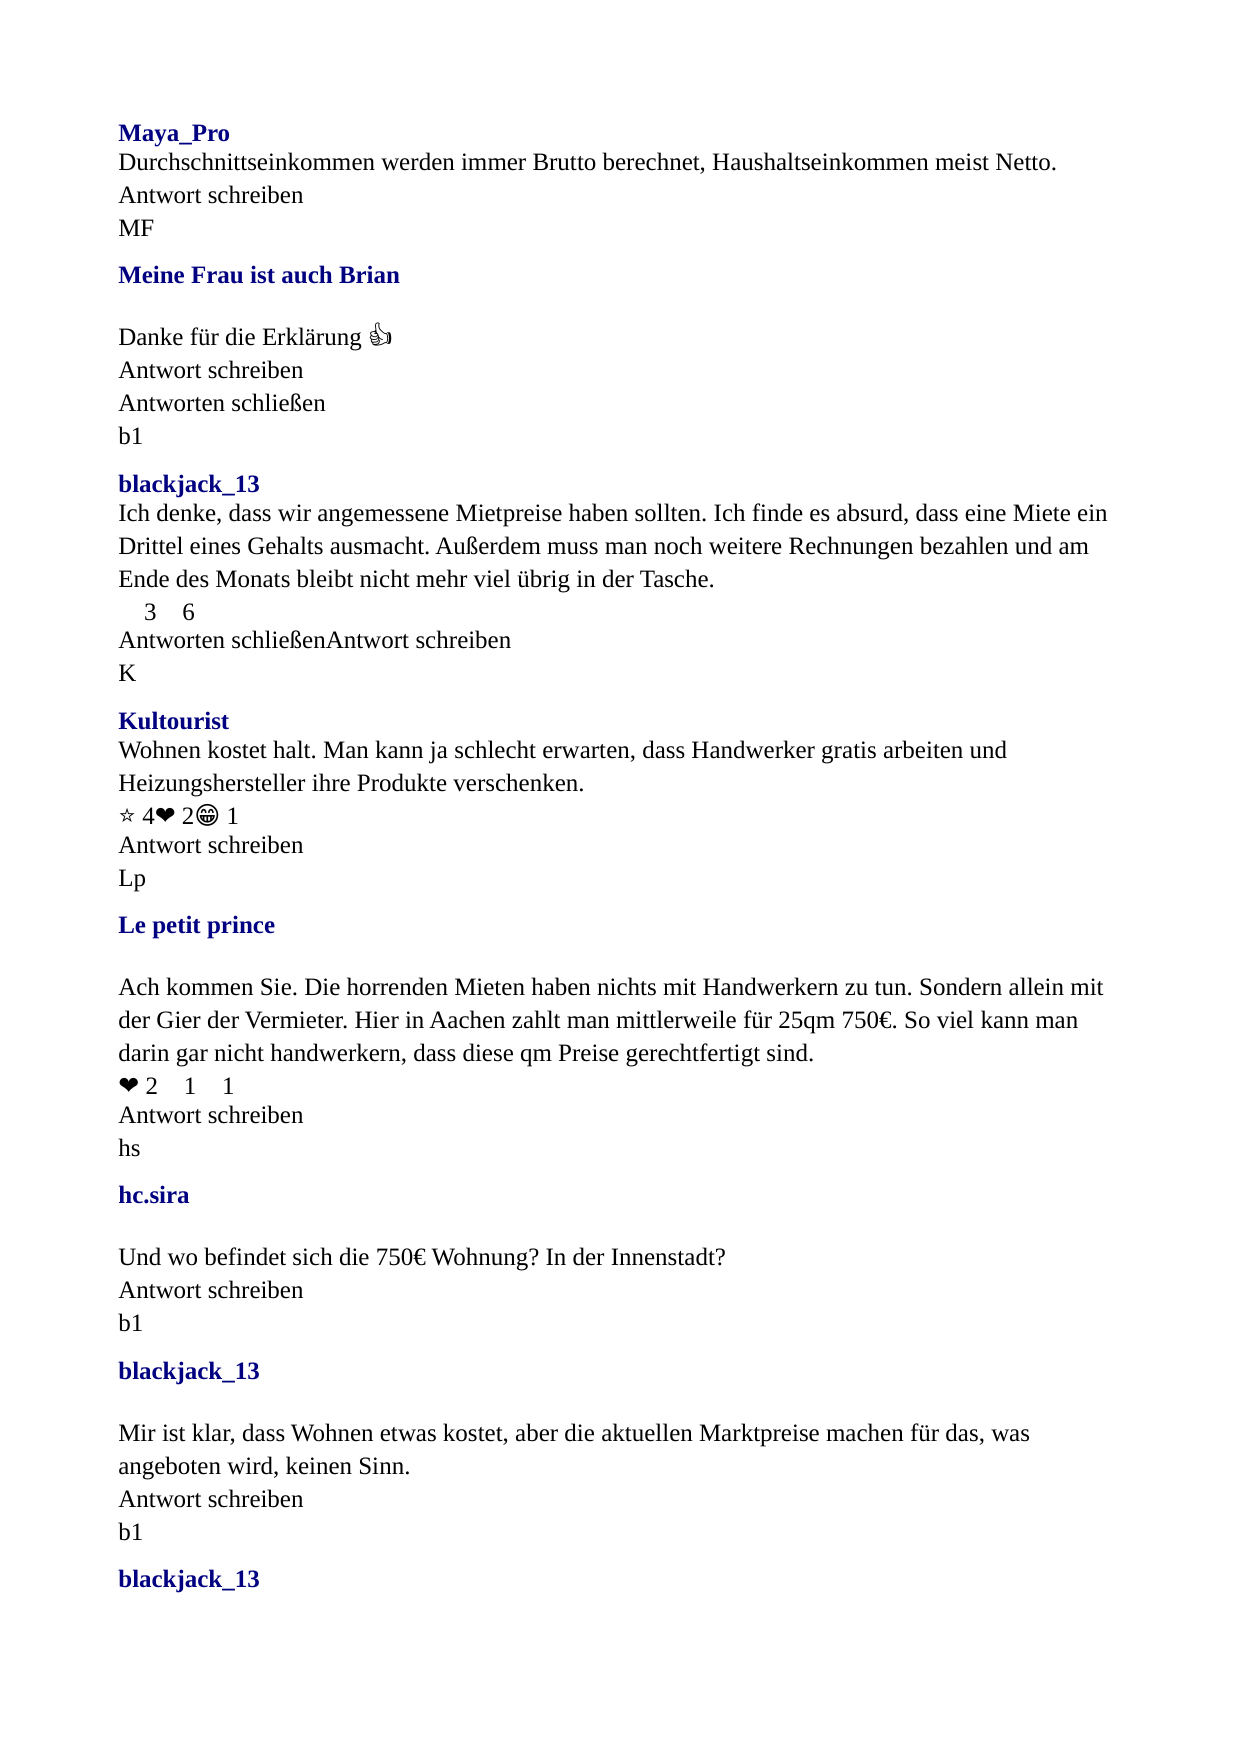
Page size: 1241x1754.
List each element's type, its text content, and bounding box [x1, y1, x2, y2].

text Und wo befindet sich die 750€ Wohnung? In der Innenstadt? [118, 1242, 1122, 1271]
text MF [118, 213, 1122, 242]
text Antwort schreiben [118, 1484, 1122, 1512]
subtitle blackjack_13 [118, 1356, 1122, 1385]
text Antwort schreiben [118, 830, 1122, 858]
text Danke für die Erklärung 👍 [118, 322, 1122, 351]
subtitle Maya_Pro [118, 118, 1122, 147]
subtitle blackjack_13 [118, 1564, 1122, 1593]
text Lp [118, 863, 1122, 891]
text K [118, 658, 1122, 687]
text Antwort schreiben [118, 1275, 1122, 1304]
subtitle Kultourist [118, 706, 1122, 735]
text b1 [118, 1308, 1122, 1337]
text Antworten schließen [118, 388, 1122, 417]
text Antwort schreiben [118, 180, 1122, 209]
text Antworten schließenAntwort schreiben [118, 626, 1122, 654]
text 🙁 3🤨 6 [118, 597, 1122, 626]
text Mir ist klar, dass Wohnen etwas kostet, aber die aktuellen Marktpreise machen für das, was angeboten wird, keinen Sinn. [118, 1418, 1122, 1479]
text Ach kommen Sie. Die horrenden Mieten haben nichts mit Handwerkern zu tun. Sondern allein mit der Gier der Vermieter. Hier in Aachen zahlt man mittlerweile für 25qm 750€. So viel kann man darin gar nicht handwerkern, dass diese qm Preise gerechtfertigt sind. [118, 972, 1122, 1067]
text Antwort schreiben [118, 355, 1122, 384]
text Antwort schreiben [118, 1100, 1122, 1129]
subtitle blackjack_13 [118, 469, 1122, 498]
text Wohnen kostet halt. Man kann ja schlecht erwarten, dass Handwerker gratis arbeiten und Heizungshersteller ihre Produkte verschenken. [118, 735, 1122, 797]
text ⭐️ 4❤️ 2😁 1 [118, 801, 1122, 830]
text b1 [118, 1517, 1122, 1546]
text ❤️ 2🙁 1🤨 1 [118, 1071, 1122, 1100]
subtitle hc.sira [118, 1181, 1122, 1209]
text hs [118, 1133, 1122, 1162]
text Ich denke, dass wir angemessene Mietpreise haben sollten. Ich finde es absurd, dass eine Miete ein Drittel eines Gehalts ausmacht. Außerdem muss man noch weitere Rechnungen bezahlen und am Ende des Monats bleibt nicht mehr viel übrig in der Tasche. [118, 498, 1122, 592]
subtitle Le petit prince [118, 910, 1122, 939]
subtitle Meine Frau ist auch Brian [118, 261, 1122, 289]
text b1 [118, 421, 1122, 450]
text Durchschnittseinkommen werden immer Brutto berechnet, Haushaltseinkommen meist Netto. [118, 147, 1122, 176]
